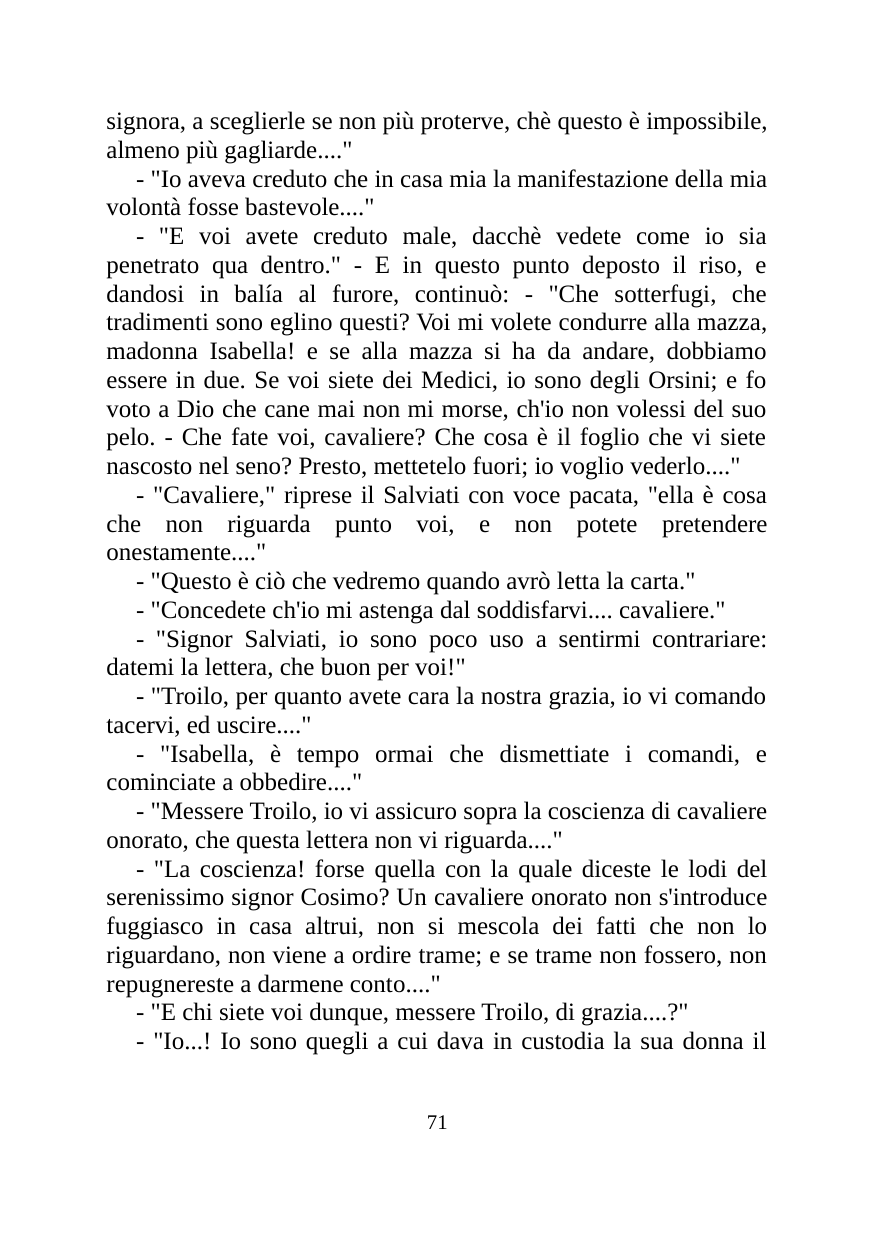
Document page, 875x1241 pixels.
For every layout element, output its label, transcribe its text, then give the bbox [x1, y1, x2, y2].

text - "Isabella, è tempo ormai che dismettiate i comandi, e cominciate a obbedire...." [106, 739, 768, 796]
text - "Concedete ch'io mi astenga dal soddisfarvi.... cavaliere." [106, 595, 768, 624]
text - "Troilo, per quanto avete cara la nostra grazia, io vi comando tacervi, ed uscire...." [106, 681, 768, 739]
text - "Questo è ciò che vedremo quando avrò letta la carta." [106, 566, 768, 595]
text - "Messere Troilo, io vi assicuro sopra la coscienza di cavaliere onorato, che questa lettera non vi riguarda...." [106, 796, 768, 854]
text - "Io aveva creduto che in casa mia la manifestazione della mia volontà fosse bastevole...." [106, 164, 768, 221]
text - "Io...! Io sono quegli a cui dava in custodia la sua donna il [106, 1026, 768, 1055]
text - "Cavaliere," riprese il Salviati con voce pacata, "ella è cosa che non riguarda punto voi, e non potete pretendere onestamente...." [106, 480, 768, 566]
text - "Signor Salviati, io sono poco uso a sentirmi contrariare: datemi la lettera, che buon per voi!" [106, 624, 768, 681]
text - "E chi siete voi dunque, messere Troilo, di grazia....?" [106, 997, 768, 1026]
text - "La coscienza! forse quella con la quale diceste le lodi del serenissimo signor Cosimo? Un cavaliere onorato non s'introduce fuggiasco in casa altrui, non si mescola dei fatti che non lo riguardano, non viene a ordire trame; e se trame non fossero, non repugnereste a darmene conto...." [106, 854, 768, 997]
text signora, a sceglierle se non più proterve, chè questo è impossibile, almeno più gagliarde...." [106, 106, 768, 164]
text - "E voi avete creduto male, dacchè vedete come io sia penetrato qua dentro." - E in questo punto deposto il riso, e dandosi in balía al furore, continuò: - "Che sotterfugi, che tradimenti sono eglino questi? Voi mi volete condurre alla mazza, madonna Isabella! e se alla mazza si ha da andare, dobbiamo essere in due. Se voi siete dei Medici, io sono degli Orsini; e fo voto a Dio che cane mai non mi morse, ch'io non volessi del suo pelo. - Che fate voi, cavaliere? Che cosa è il foglio che vi siete nascosto nel seno? Presto, mettetelo fuori; io voglio vederlo...." [106, 221, 768, 480]
